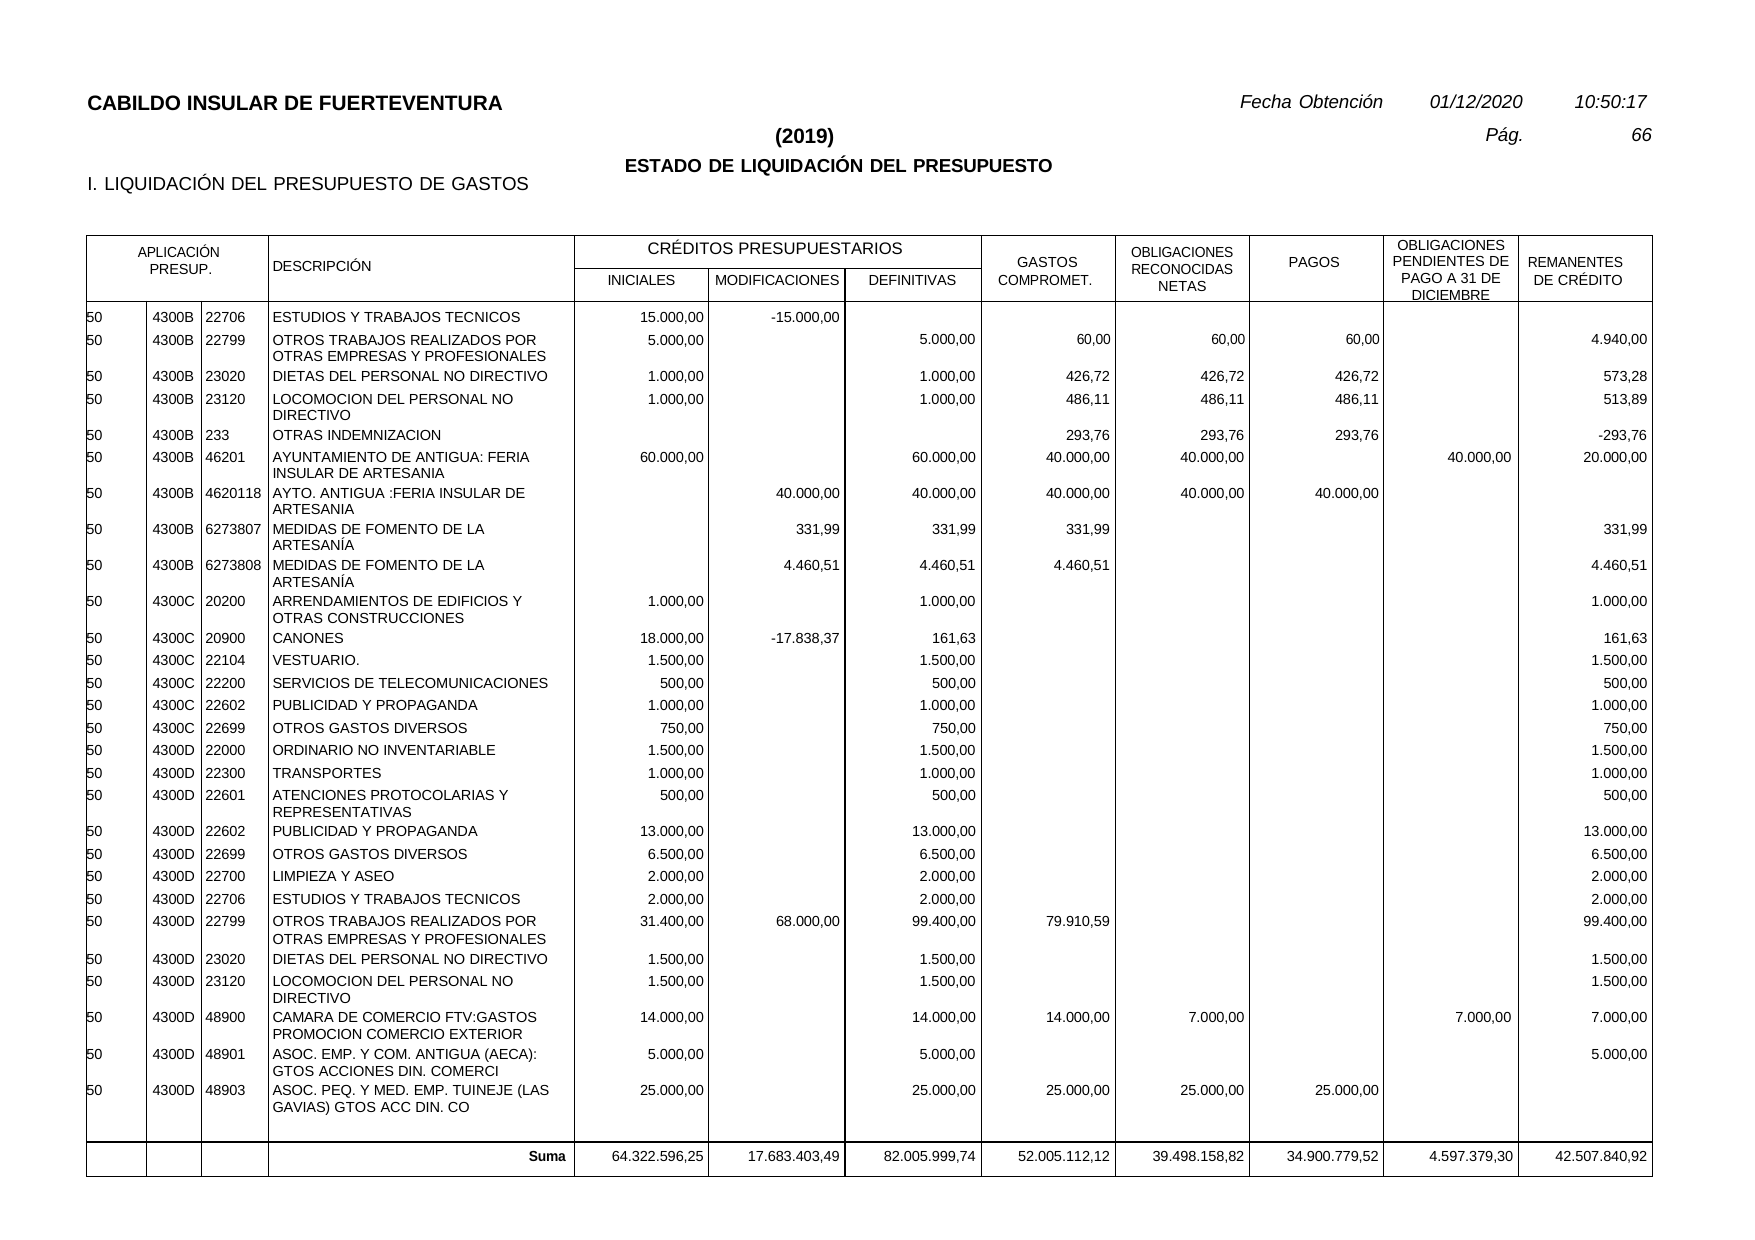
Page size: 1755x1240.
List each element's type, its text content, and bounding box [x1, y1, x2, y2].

table_header OBLIGACIONES PENDIENTES DE PAGO A 31 DE DICIEMBRE [1384, 236, 1518, 301]
table_cell -15.000,00 [709, 302, 844, 328]
table_cell 50 [87, 302, 146, 328]
table_cell OTROS TRABAJOS REALIZADOS POR [269, 328, 574, 348]
table_header APLICACIÓN PRESUP. [87, 236, 268, 301]
table_header GASTOS COMPROMET. [982, 236, 1115, 301]
table_cell 60,00 [982, 302, 1115, 348]
table_cell 4.940,00 [1519, 302, 1652, 348]
table_cell 22706 [202, 302, 268, 328]
table_cell 5.000,00 [575, 328, 708, 348]
table_cell 50 [87, 328, 146, 348]
table_cell 4300B [147, 302, 201, 328]
table_cell 5.000,00 [846, 302, 981, 348]
table_header REMANENTES DE CRÉDITO [1519, 236, 1652, 301]
table_header DESCRIPCIÓN [269, 236, 574, 301]
table_cell 60,00 [1250, 302, 1383, 348]
table_header CRÉDITOS PRESUPUESTARIOS [575, 236, 981, 268]
table_header OBLIGACIONES RECONOCIDAS NETAS [1116, 236, 1249, 301]
table_cell INICIALES [575, 269, 708, 301]
table_header PAGOS [1250, 236, 1383, 301]
table_cell 15.000,00 [575, 302, 708, 328]
table_cell [709, 328, 844, 348]
table_cell DEFINITIVAS [846, 269, 981, 301]
table_cell 22799 [202, 328, 268, 348]
table_cell 4300B [147, 328, 201, 348]
table_cell MODIFICACIONES [709, 269, 844, 301]
table_cell 60,00 [1116, 302, 1249, 348]
table_cell 40.000,00 [1384, 302, 1518, 466]
table_cell ESTUDIOS Y TRABAJOS TECNICOS [269, 302, 574, 328]
